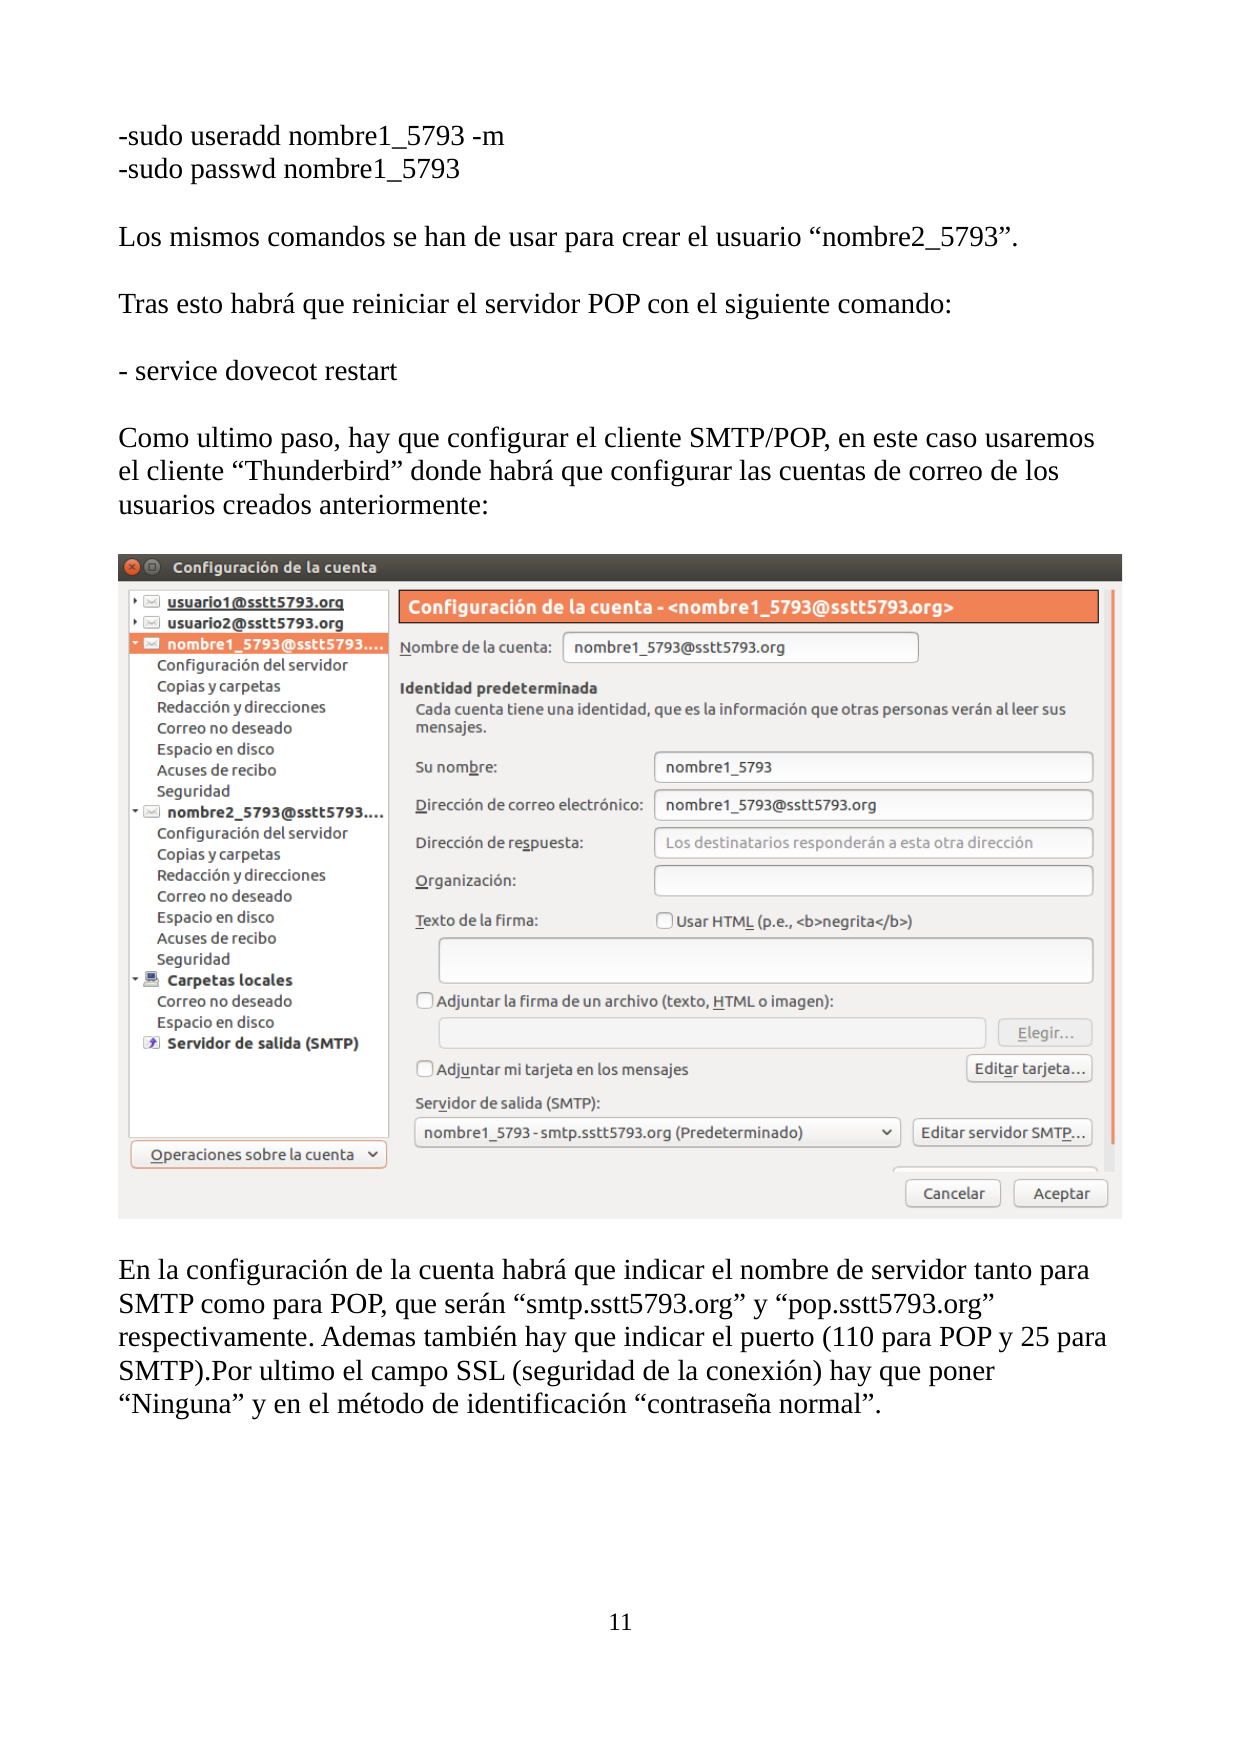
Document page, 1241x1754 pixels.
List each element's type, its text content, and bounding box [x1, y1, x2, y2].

picture [118, 554, 1123, 1219]
text -sudo passwd nombre1_5793 [118, 152, 1122, 185]
text Los mismos comandos se han de usar para crear el usuario “nombre2_5793”. [118, 219, 1122, 252]
text En la configuración de la cuenta habrá que indicar el nombre de servidor tanto para SMTP como para POP, que serán “smtp.sstt5793.org” y “pop.sstt5793.org” respectivamente. Ademas también hay que indicar el puerto (110 para POP y 25 para SMTP).Por ultimo el campo SSL (seguridad de la conexión) hay que poner “Ninguna” y en el método de identificación “contraseña normal”. [118, 1252, 1122, 1420]
text Como ultimo paso, hay que configurar el cliente SMTP/POP, en este caso usaremos el cliente “Thunderbird” donde habrá que configurar las cuentas de correo de los usuarios creados anteriormente: [118, 420, 1122, 521]
text - service dovecot restart [118, 353, 1122, 386]
text -sudo useradd nombre1_5793 -m [118, 118, 1122, 152]
text Tras esto habrá que reiniciar el servidor POP con el siguiente comando: [118, 286, 1122, 319]
